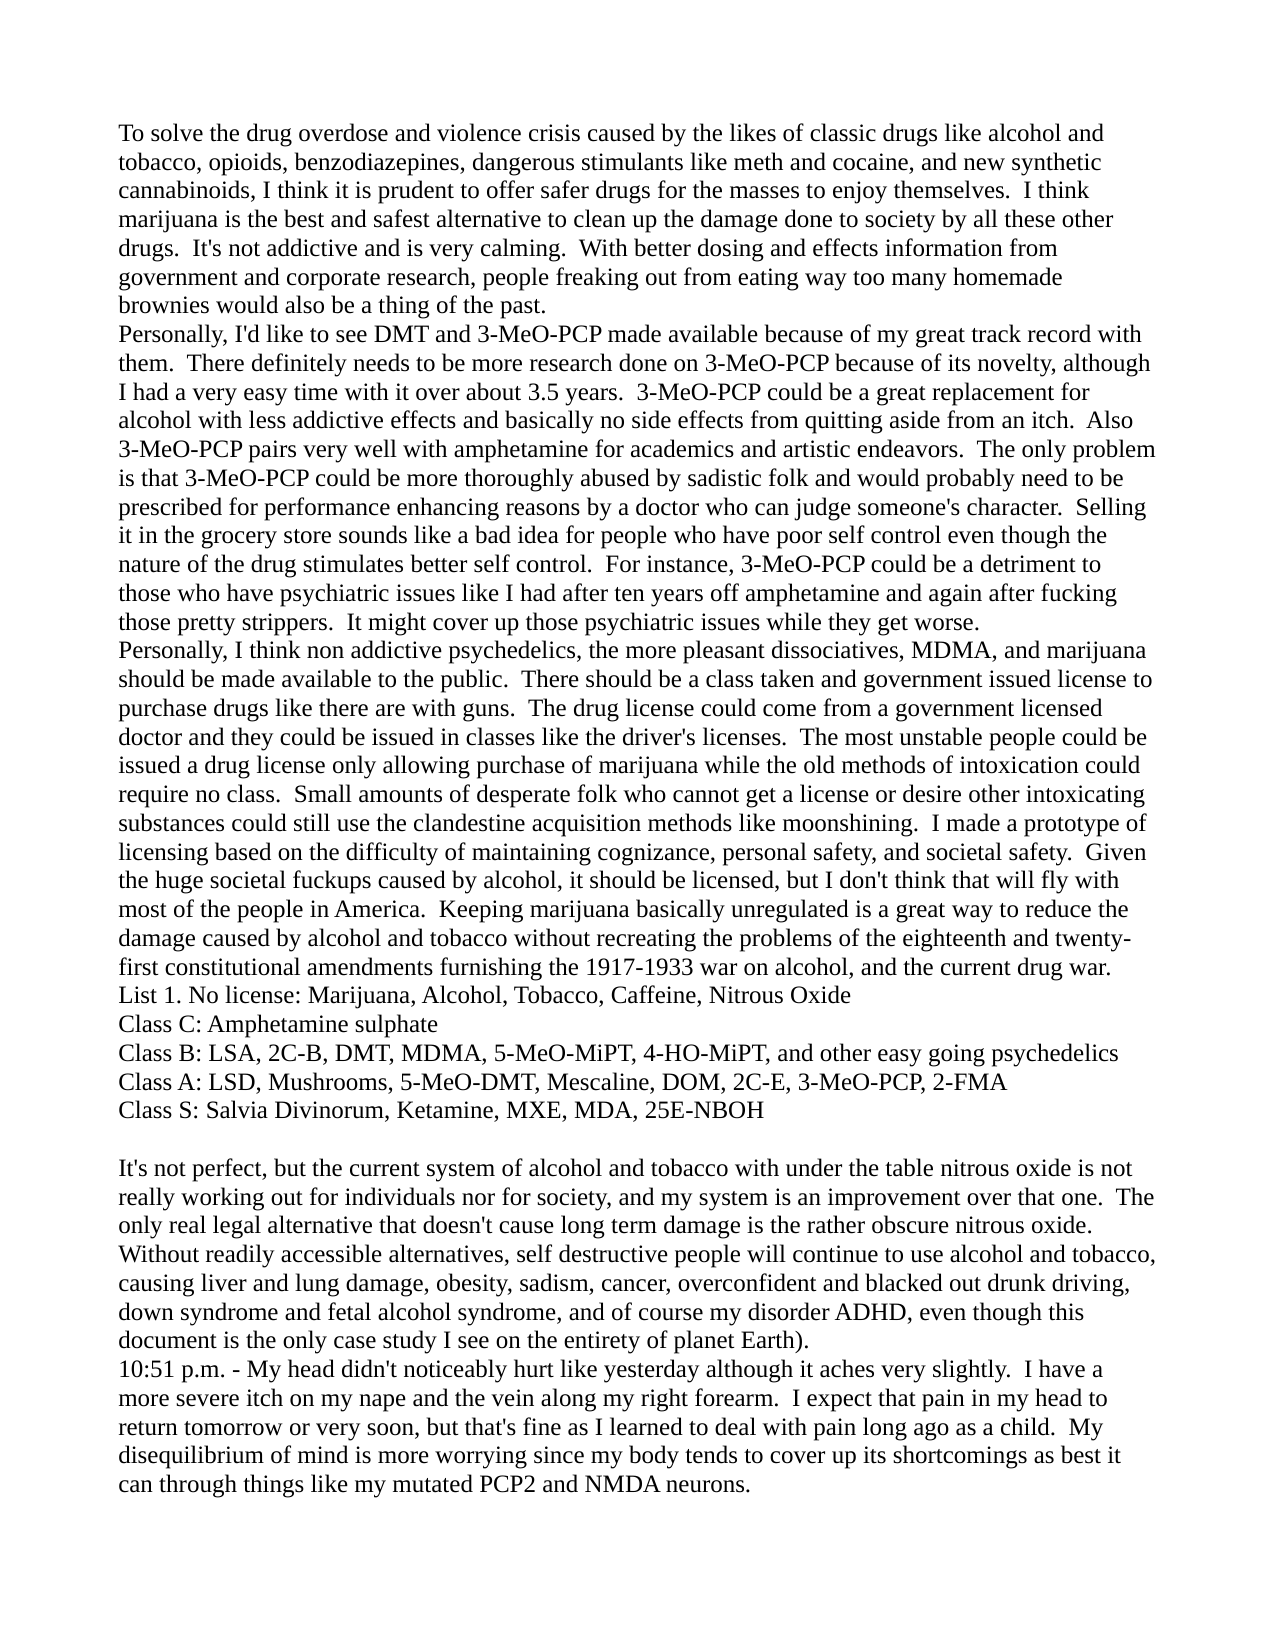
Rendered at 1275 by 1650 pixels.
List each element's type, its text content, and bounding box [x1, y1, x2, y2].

text Personally, I think non addictive psychedelics, the more pleasant dissociatives, MDMA, and marijuana should be made available to the public. There should be a class taken and government issued license to purchase drugs like there are with guns. The drug license could come from a government licensed doctor and they could be issued in classes like the driver's licenses. The most unstable people could be issued a drug license only allowing purchase of marijuana while the old methods of intoxication could require no class. Small amounts of desperate folk who cannot get a license or desire other intoxicating substances could still use the clandestine acquisition methods like moonshining. I made a prototype of licensing based on the difficulty of maintaining cognizance, personal safety, and societal safety. Given the huge societal fuckups caused by alcohol, it should be licensed, but I don't think that will fly with most of the people in America. Keeping marijuana basically unregulated is a great way to reduce the damage caused by alcohol and tobacco without recreating the problems of the eighteenth and twenty-first constitutional amendments furnishing the 1917-1933 war on alcohol, and the current drug war. [118, 636, 1157, 981]
text List 1. No license: Marijuana, Alcohol, Tobacco, Caffeine, Nitrous Oxide [118, 981, 1157, 1009]
text Class C: Amphetamine sulphate [118, 1009, 1157, 1038]
text To solve the drug overdose and violence crisis caused by the likes of classic drugs like alcohol and tobacco, opioids, benzodiazepines, dangerous stimulants like meth and cocaine, and new synthetic cannabinoids, I think it is prudent to offer safer drugs for the masses to enjoy themselves. I think marijuana is the best and safest alternative to clean up the damage done to society by all these other drugs. It's not addictive and is very calming. With better dosing and effects information from government and corporate research, people freaking out from eating way too many homemade brownies would also be a thing of the past. [118, 118, 1157, 319]
text Class B: LSA, 2C-B, DMT, MDMA, 5-MeO-MiPT, 4-HO-MiPT, and other easy going psychedelics [118, 1038, 1157, 1067]
text Class S: Salvia Divinorum, Ketamine, MXE, MDA, 25E-NBOH [118, 1096, 1157, 1124]
text It's not perfect, but the current system of alcohol and tobacco with under the table nitrous oxide is not really working out for individuals nor for society, and my system is an improvement over that one. The only real legal alternative that doesn't cause long term damage is the rather obscure nitrous oxide. Without readily accessible alternatives, self destructive people will continue to use alcohol and tobacco, causing liver and lung damage, obesity, sadism, cancer, overconfident and blacked out drunk driving, down syndrome and fetal alcohol syndrome, and of course my disorder ADHD, even though this document is the only case study I see on the entirety of planet Earth). [118, 1153, 1157, 1354]
text Class A: LSD, Mushrooms, 5-MeO-DMT, Mescaline, DOM, 2C-E, 3-MeO-PCP, 2-FMA [118, 1067, 1157, 1096]
text Personally, I'd like to see DMT and 3-MeO-PCP made available because of my great track record with them. There definitely needs to be more research done on 3-MeO-PCP because of its novelty, although I had a very easy time with it over about 3.5 years. 3-MeO-PCP could be a great replacement for alcohol with less addictive effects and basically no side effects from quitting aside from an itch. Also 3-MeO-PCP pairs very well with amphetamine for academics and artistic endeavors. The only problem is that 3-MeO-PCP could be more thoroughly abused by sadistic folk and would probably need to be prescribed for performance enhancing reasons by a doctor who can judge someone's character. Selling it in the grocery store sounds like a bad idea for people who have poor self control even though the nature of the drug stimulates better self control. For instance, 3-MeO-PCP could be a detriment to those who have psychiatric issues like I had after ten years off amphetamine and again after fucking those pretty strippers. It might cover up those psychiatric issues while they get worse. [118, 319, 1157, 636]
text 10:51 p.m. - My head didn't noticeably hurt like yesterday although it aches very slightly. I have a more severe itch on my nape and the vein along my right forearm. I expect that pain in my head to return tomorrow or very soon, but that's fine as I learned to deal with pain long ago as a child. My disequilibrium of mind is more worrying since my body tends to cover up its shortcomings as best it can through things like my mutated PCP2 and NMDA neurons. [118, 1354, 1157, 1498]
